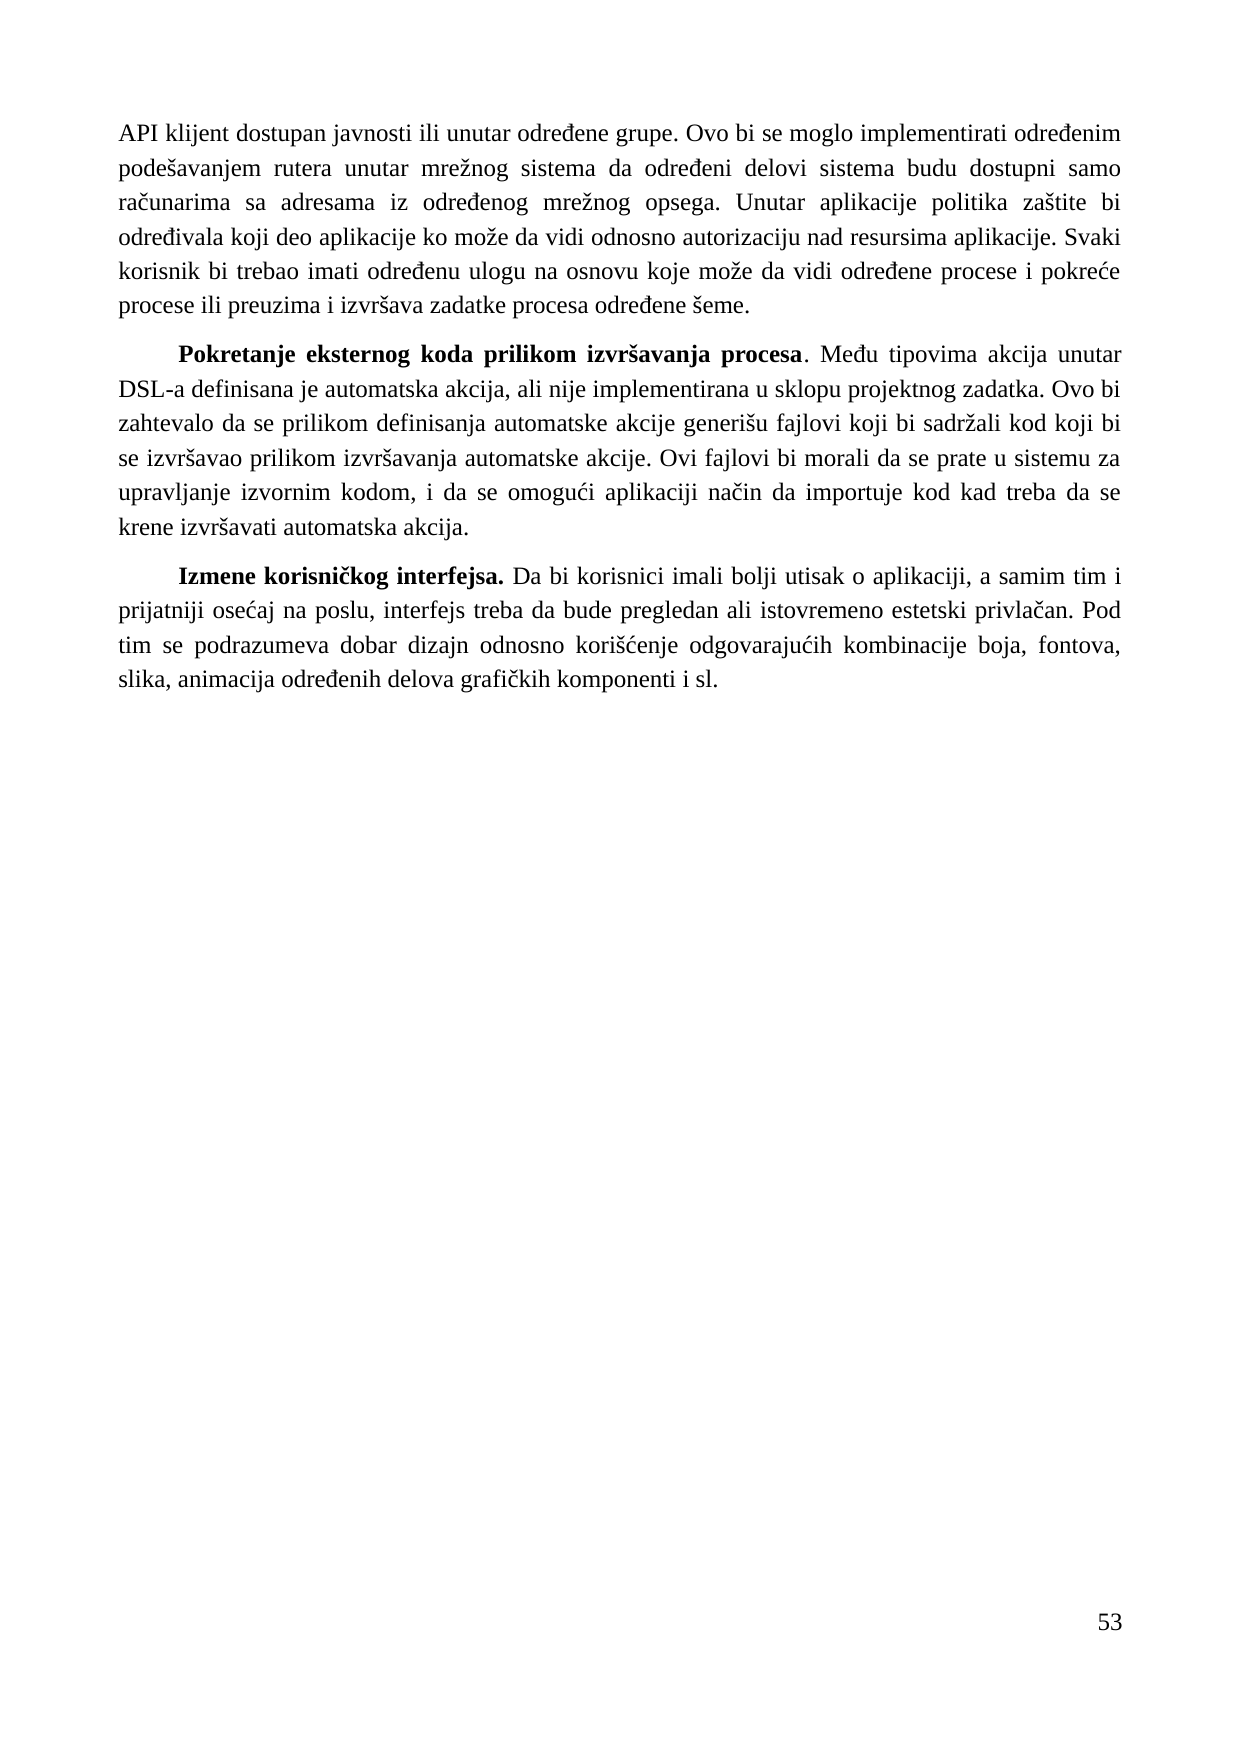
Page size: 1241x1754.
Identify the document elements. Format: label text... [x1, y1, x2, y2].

text API klijent dostupan javnosti ili unutar određene grupe. Ovo bi se moglo implementirati određenim podešavanjem rutera unutar mrežnog sistema da određeni delovi sistema budu dostupni samo računarima sa adresama iz određenog mrežnog opsega. Unutar aplikacije politika zaštite bi određivala koji deo aplikacije ko može da vidi odnosno autorizaciju nad resursima aplikacije. Svaki korisnik bi trebao imati određenu ulogu na osnovu koje može da vidi određene procese i pokreće procese ili preuzima i izvršava zadatke procesa određene šeme. [118, 118, 1122, 319]
text Izmene korisničkog interfejsa. Da bi korisnici imali bolji utisak o aplikaciji, a samim tim i prijatniji osećaj na poslu, interfejs treba da bude pregledan ali istovremeno estetski privlačan. Pod tim se podrazumeva dobar dizajn odnosno korišćenje odgovarajućih kombinacije boja, fontova, slika, animacija određenih delova grafičkih komponenti i sl. [118, 561, 1122, 693]
text Pokretanje eksternog koda prilikom izvršavanja procesa. Među tipovima akcija unutar DSL-a definisana je automatska akcija, ali nije implementirana u sklopu projektnog zadatka. Ovo bi zahtevalo da se prilikom definisanja automatske akcije generišu fajlovi koji bi sadržali kod koji bi se izvršavao prilikom izvršavanja automatske akcije. Ovi fajlovi bi morali da se prate u sistemu za upravljanje izvornim kodom, i da se omogući aplikaciji način da importuje kod kad treba da se krene izvršavati automatska akcija. [118, 339, 1122, 541]
